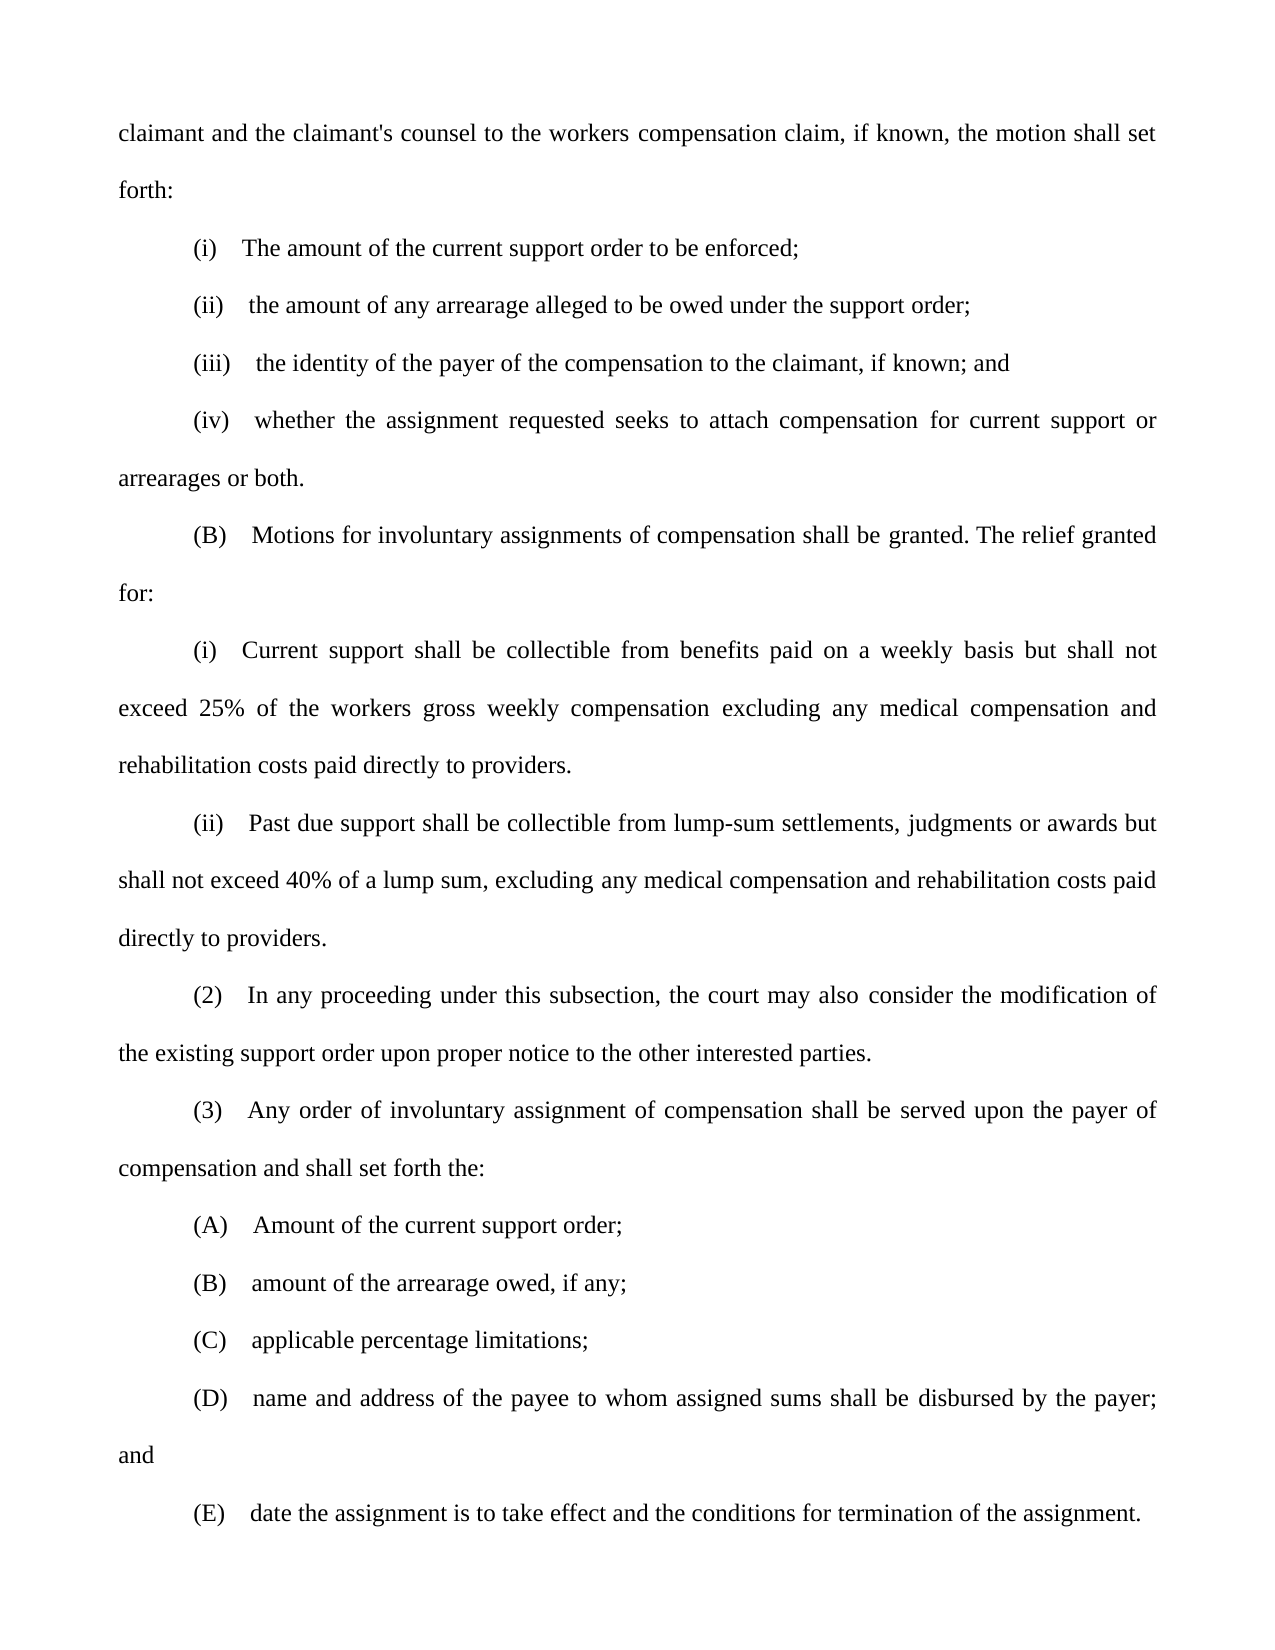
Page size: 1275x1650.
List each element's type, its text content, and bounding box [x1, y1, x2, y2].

text (3) Any order of involuntary assignment of compensation shall be served upon the payer of compensation and shall set forth the: [118, 1096, 1157, 1182]
text (ii) Past due support shall be collectible from lump-sum settlements, judgments or awards but shall not exceed 40% of a lump sum, excluding any medical compensation and rehabilitation costs paid directly to providers. [118, 808, 1157, 952]
text claimant and the claimant's counsel to the workers compensation claim, if known, the motion shall set forth: [118, 118, 1157, 204]
text (iii) the identity of the payer of the compensation to the claimant, if known; and [118, 348, 1157, 377]
text (C) applicable percentage limitations; [118, 1326, 1157, 1354]
text (A) Amount of the current support order; [118, 1211, 1157, 1239]
text (E) date the assignment is to take effect and the conditions for termination of the assignment. [118, 1498, 1157, 1527]
text (iv) whether the assignment requested seeks to attach compensation for current support or arrearages or both. [118, 406, 1157, 492]
text (i) The amount of the current support order to be enforced; [118, 233, 1157, 262]
text (B) Motions for involuntary assignments of compensation shall be granted. The relief granted for: [118, 521, 1157, 607]
text (i) Current support shall be collectible from benefits paid on a weekly basis but shall not exceed 25% of the workers gross weekly compensation excluding any medical compensation and rehabilitation costs paid directly to providers. [118, 636, 1157, 779]
text (D) name and address of the payee to whom assigned sums shall be disbursed by the payer; and [118, 1383, 1157, 1469]
text (2) In any proceeding under this subsection, the court may also consider the modification of the existing support order upon proper notice to the other interested parties. [118, 981, 1157, 1067]
text (B) amount of the arrearage owed, if any; [118, 1268, 1157, 1297]
text (ii) the amount of any arrearage alleged to be owed under the support order; [118, 291, 1157, 319]
